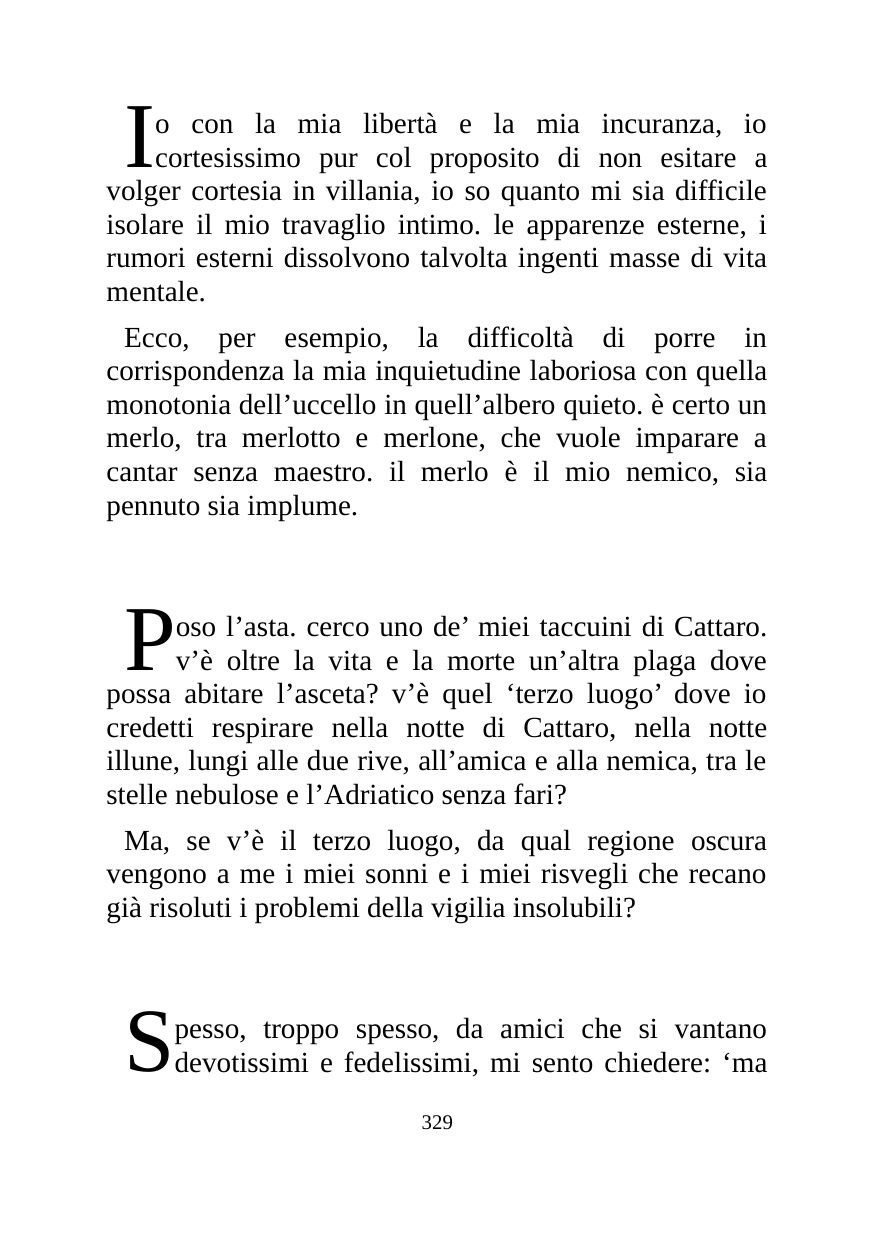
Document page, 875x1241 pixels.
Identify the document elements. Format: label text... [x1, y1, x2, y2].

text Poso l’asta. cerco uno de’ miei taccuini di Cattaro. v’è oltre la vita e la morte un’altra plaga dove possa abitare l’asceta? v’è quel ‘terzo luogo’ dove io credetti respirare nella notte di Cattaro, nella notte illune, lungi alle due rive, all’amica e alla nemica, tra le stelle nebulose e l’Adriatico senza fari? [106, 609, 768, 810]
text Ma, se v’è il terzo luogo, da qual regione oscura vengono a me i miei sonni e i miei risvegli che recano già risoluti i problemi della vigilia insolubili? [106, 823, 768, 923]
text Ecco, per esempio, la difficoltà di porre in corrispondenza la mia inquietudine laboriosa con quella monotonia dell’uccello in quell’albero quieto. è certo un merlo, tra merlotto e merlone, che vuole imparare a cantar senza maestro. il merlo è il mio nemico, sia pennuto sia implume. [106, 320, 768, 521]
text Spesso, troppo spesso, da amici che si vantano devotissimi e fedelissimi, mi sento chiedere: ‘ma [106, 1011, 768, 1078]
text Io con la mia libertà e la mia incuranza, io cortesissimo pur col proposito di non esitare a volger cortesia in villania, io so quanto mi sia difficile isolare il mio travaglio intimo. le apparenze esterne, i rumori esterni dissolvono talvolta ingenti masse di vita mentale. [106, 106, 768, 307]
